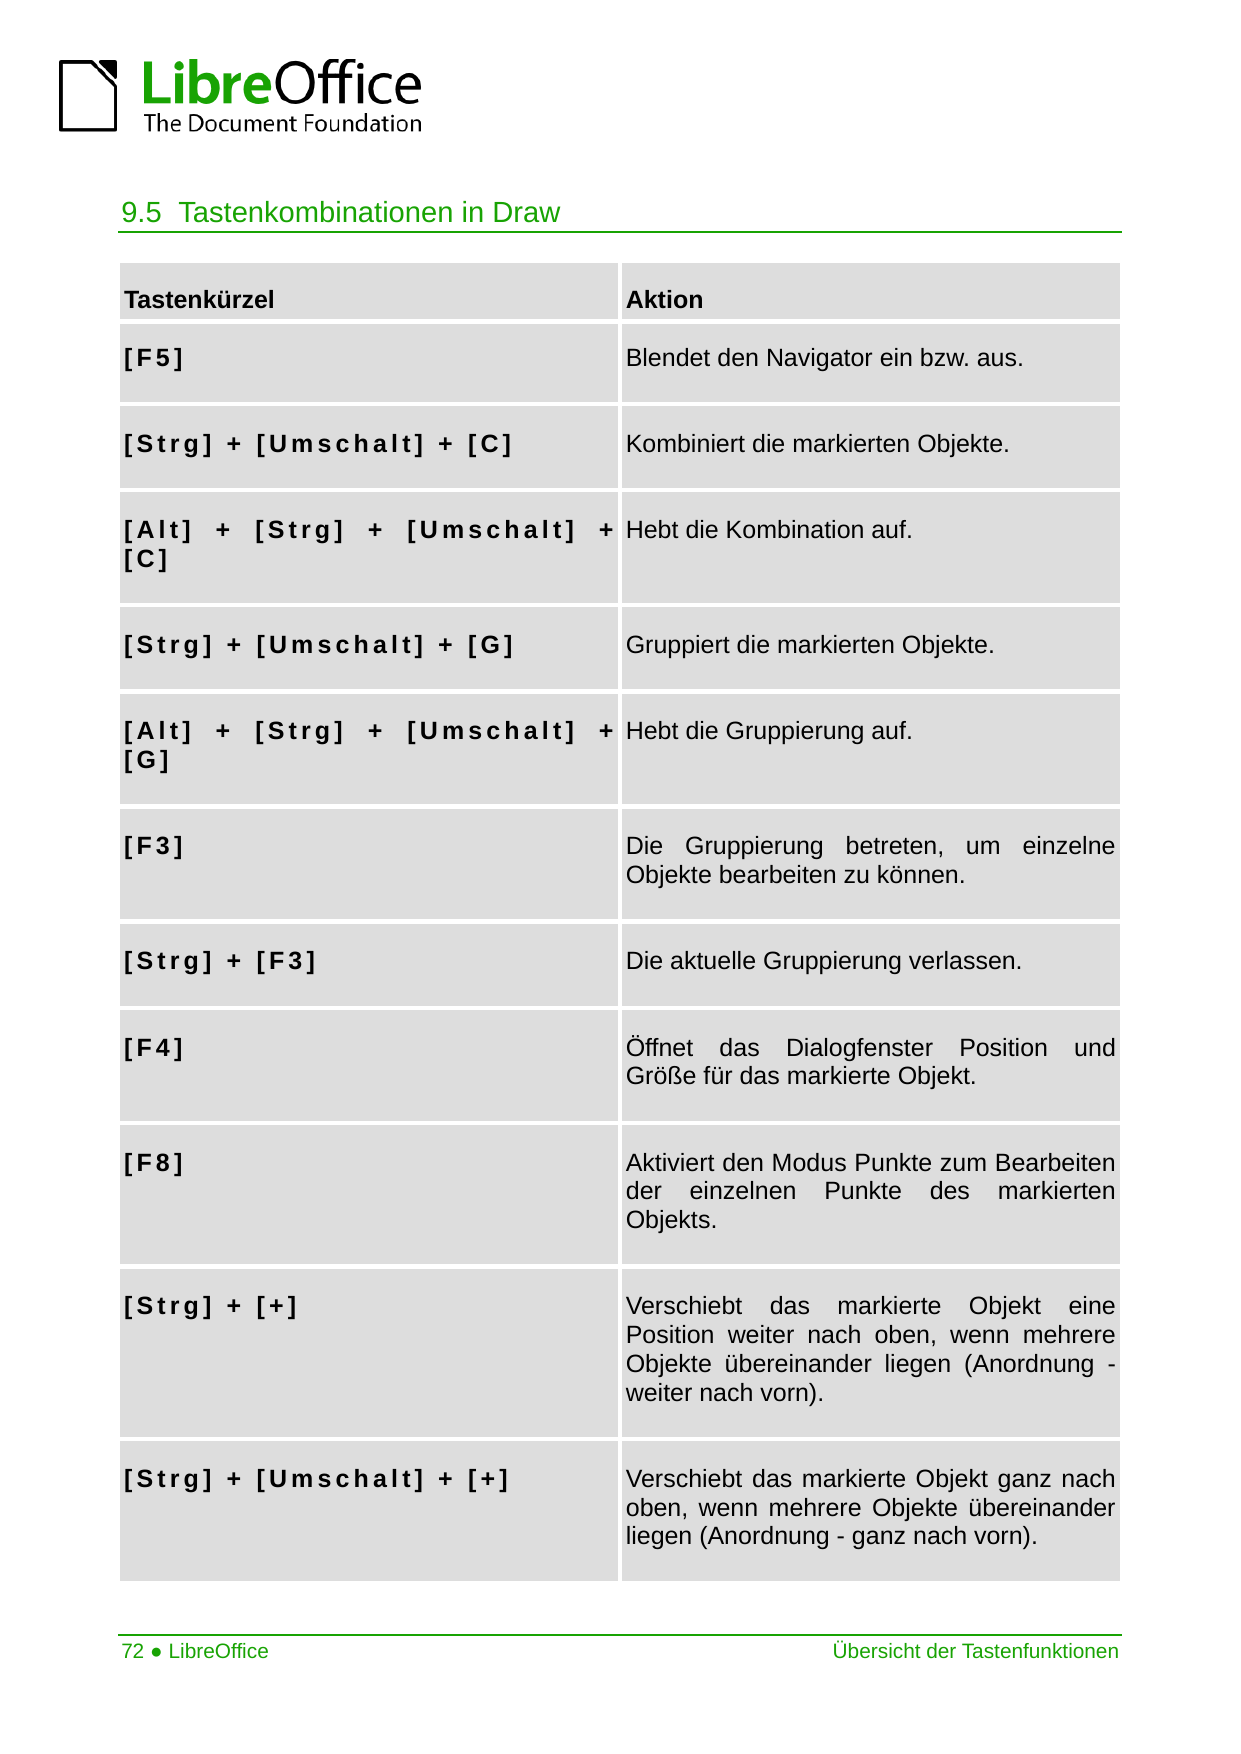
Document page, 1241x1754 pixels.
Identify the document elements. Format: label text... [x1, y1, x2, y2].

subtitle Tastenkombinationen in Draw [118, 170, 1122, 231]
table_cell Verschiebt das markierte Objekt eine Position weiter nach oben, wenn mehrere Objekte übereinander liegen (Anordnung - weiter nach vorn). [622, 1269, 1120, 1437]
table_header Tastenkürzel [120, 263, 618, 319]
table_cell [Alt] + [Strg] + [Umschalt] + [G] [120, 694, 618, 804]
table_cell [Alt] + [Strg] + [Umschalt] + [C] [120, 492, 618, 603]
table_cell [F8] [120, 1125, 618, 1264]
table_cell Die Gruppierung betreten, um einzelne Objekte bearbeiten zu können. [622, 809, 1120, 919]
table_cell [Strg] + [Umschalt] + [G] [120, 607, 618, 689]
table_cell Hebt die Kombination auf. [622, 492, 1120, 603]
table_cell Gruppiert die markierten Objekte. [622, 607, 1120, 689]
table_cell [Strg] + [F3] [120, 924, 618, 1006]
table_cell Hebt die Gruppierung auf. [622, 694, 1120, 804]
picture [56, 59, 422, 132]
table_cell Kombiniert die markierten Objekte. [622, 406, 1120, 488]
table_cell [F3] [120, 809, 618, 919]
table_cell Verschiebt das markierte Objekt ganz nach oben, wenn mehrere Objekte übereinander liegen (Anordnung - ganz nach vorn). [622, 1441, 1120, 1581]
table_cell [Strg] + [Umschalt] + [+] [120, 1441, 618, 1581]
table_cell Aktiviert den Modus Punkte zum Bearbeiten der einzelnen Punkte des markierten Objekts. [622, 1125, 1120, 1264]
table_cell Öffnet das Dialogfenster Position und Größe für das markierte Objekt. [622, 1010, 1120, 1121]
table_cell [F5] [120, 324, 618, 402]
table_cell [F4] [120, 1010, 618, 1121]
table_cell [Strg] + [Umschalt] + [C] [120, 406, 618, 488]
table_cell Die aktuelle Gruppierung verlassen. [622, 924, 1120, 1006]
table_cell Blendet den Navigator ein bzw. aus. [622, 324, 1120, 402]
table_cell [Strg] + [+] [120, 1269, 618, 1437]
table_header Aktion [622, 263, 1120, 319]
